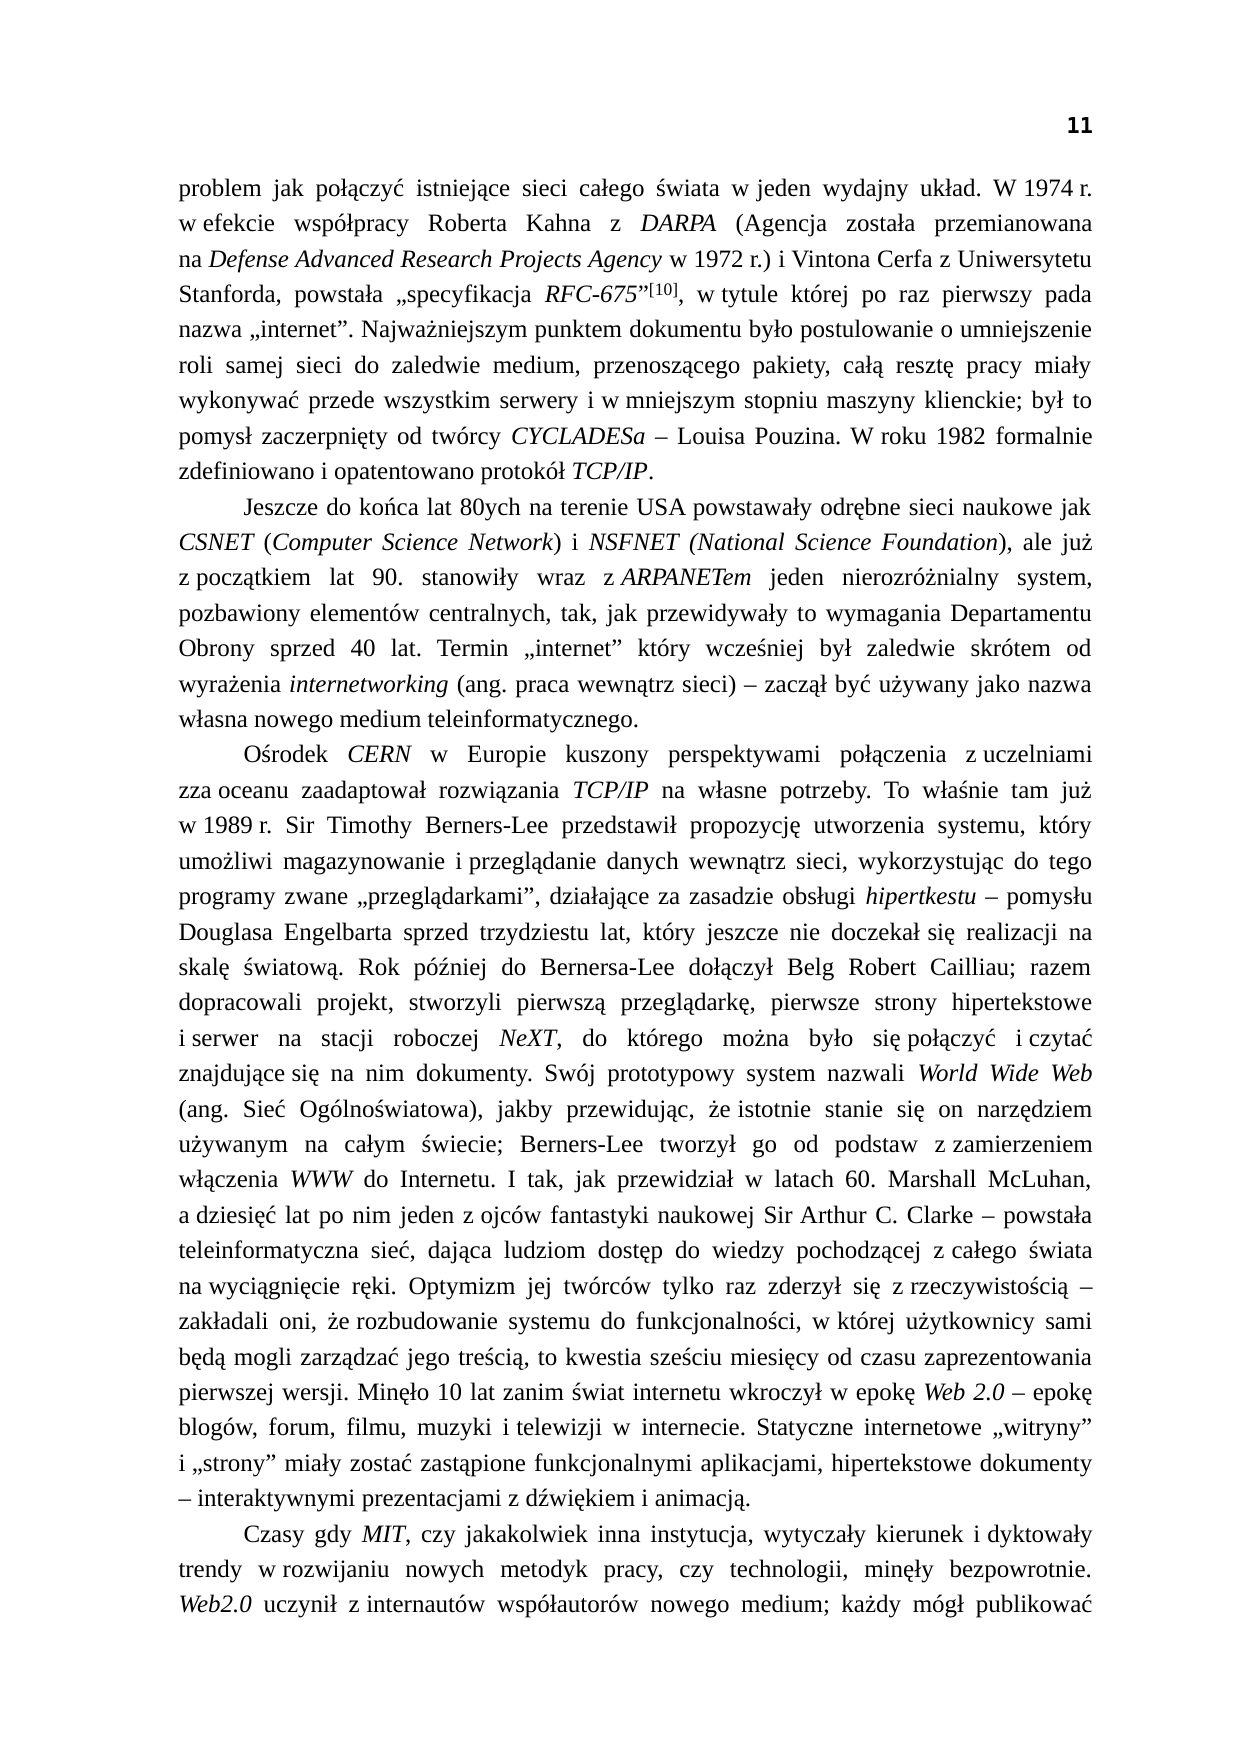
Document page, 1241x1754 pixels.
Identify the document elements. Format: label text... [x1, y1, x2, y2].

text Czasy gdy MIT, czy jakakolwiek inna instytucja, wytyczały kierunek i dyktowały trendy w rozwijaniu nowych metodyk pracy, czy technologii, minęły bezpowrotnie. Web2.0 uczynił z internautów współautorów nowego medium; każdy mógł publikować [178, 1514, 1093, 1620]
text Jeszcze do końca lat 80ych na terenie USA powstawały odrębne sieci naukowe jak CSNET (Computer Science Network) i NSFNET (National Science Foundation), ale już z początkiem lat 90. stanowiły wraz z ARPANETem jeden nierozróżnialny system, pozbawiony elementów centralnych, tak, jak przewidywały to wymagania Departamentu Obrony sprzed 40 lat. Termin „internet” który wcześniej był zaledwie skrótem od wyrażenia internetworking (ang. praca wewnątrz sieci) – zaczął być używany jako nazwa własna nowego medium teleinformatycznego. [178, 487, 1093, 734]
text problem jak połączyć istniejące sieci całego świata w jeden wydajny układ. W 1974 r. w efekcie współpracy Roberta Kahna z DARPA (Agencja została przemianowana na Defense Advanced Research Projects Agency w 1972 r.) i Vintona Cerfa z Uniwersytetu Stanforda, powstała „specyfikacja RFC-675”[10], w tytule której po raz pierwszy pada nazwa „internet”. Najważniejszym punktem dokumentu było postulowanie o umniejszenie roli samej sieci do zaledwie medium, przenoszącego pakiety, całą resztę pracy miały wykonywać przede wszystkim serwery i w mniejszym stopniu maszyny klienckie; był to pomysł zaczerpnięty od twórcy CYCLADESa – Louisa Pouzina. W roku 1982 formalnie zdefiniowano i opatentowano protokół TCP/IP. [178, 168, 1093, 487]
text Ośrodek CERN w Europie kuszony perspektywami połączenia z uczelniami zza oceanu zaadaptował rozwiązania TCP/IP na własne potrzeby. To właśnie tam już w 1989 r. Sir Timothy Berners-Lee przedstawił propozycję utworzenia systemu, który umożliwi magazynowanie i przeglądanie danych wewnątrz sieci, wykorzystując do tego programy zwane „przeglądarkami”, działające za zasadzie obsługi hipertkestu – pomysłu Douglasa Engelbarta sprzed trzydziestu lat, który jeszcze nie doczekał się realizacji na skalę światową. Rok później do Bernersa-Lee dołączył Belg Robert Cailliau; razem dopracowali projekt, stworzyli pierwszą przeglądarkę, pierwsze strony hipertekstowe i serwer na stacji roboczej NeXT, do którego można było się połączyć i czytać znajdujące się na nim dokumenty. Swój prototypowy system nazwali World Wide Web (ang. Sieć Ogólnoświatowa), jakby przewidując, że istotnie stanie się on narzędziem używanym na całym świecie; Berners-Lee tworzył go od podstaw z zamierzeniem włączenia WWW do Internetu. I tak, jak przewidział w latach 60. Marshall McLuhan, a dziesięć lat po nim jeden z ojców fantastyki naukowej Sir Arthur C. Clarke – powstała teleinformatyczna sieć, dająca ludziom dostęp do wiedzy pochodzącej z całego świata na wyciągnięcie ręki. Optymizm jej twórców tylko raz zderzył się z rzeczywistością – zakładali oni, że rozbudowanie systemu do funkcjonalności, w której użytkownicy sami będą mogli zarządzać jego treścią, to kwestia sześciu miesięcy od czasu zaprezentowania pierwszej wersji. Minęło 10 lat zanim świat internetu wkroczył w epokę Web 2.0 – epokę blogów, forum, filmu, muzyki i telewizji w internecie. Statyczne internetowe „witryny” i „strony” miały zostać zastąpione funkcjonalnymi aplikacjami, hipertekstowe dokumenty – interaktywnymi prezentacjami z dźwiękiem i animacją. [178, 734, 1093, 1514]
